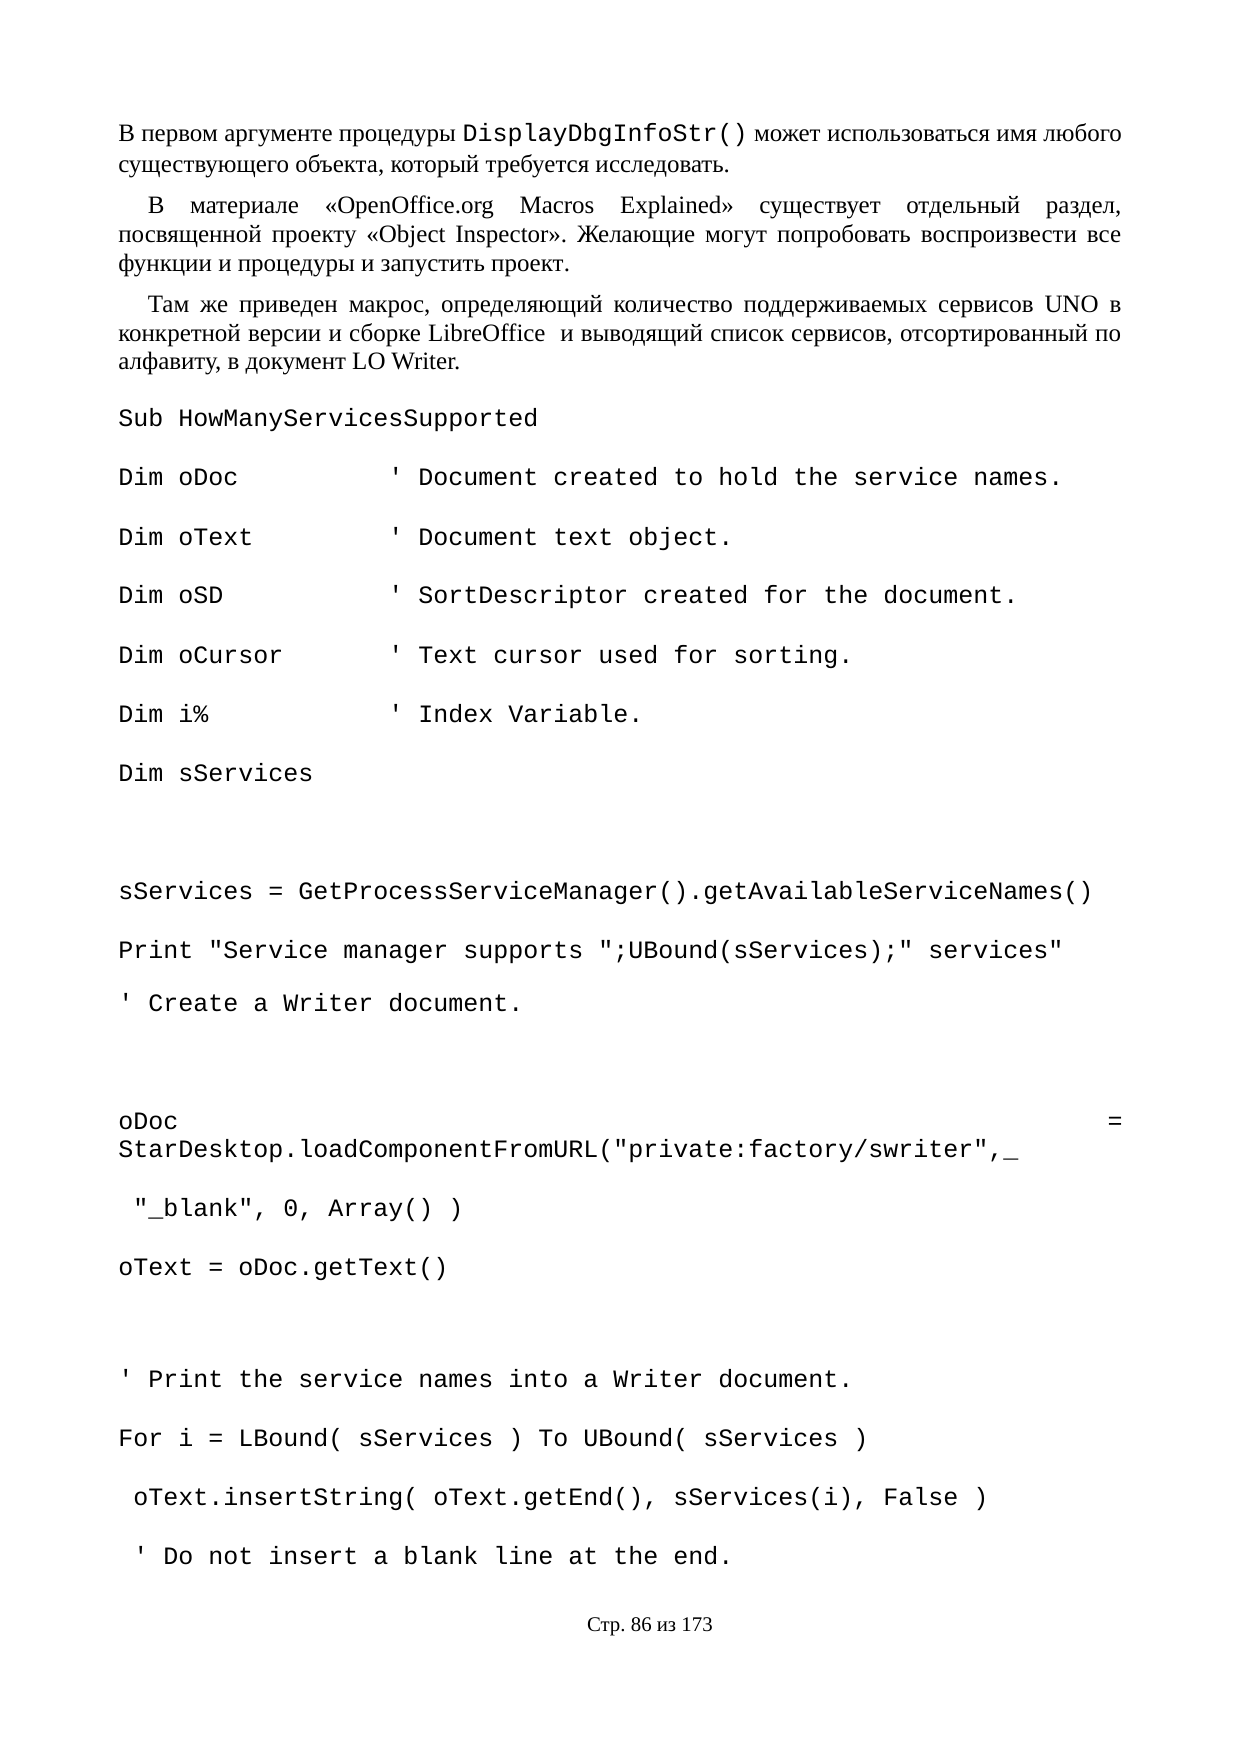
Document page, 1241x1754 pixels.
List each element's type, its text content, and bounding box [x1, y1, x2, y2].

text Dim oCursor ' Text cursor used for sorting. [118, 636, 1122, 671]
text Dim sServices [118, 754, 1122, 789]
text ' Print the service names into a Writer document. [118, 1367, 1122, 1395]
text Sub HowManyServicesSupported [118, 400, 1122, 434]
text Dim oText ' Document text object. [118, 518, 1122, 552]
text Dim oDoc ' Document created to hold the service names. [118, 459, 1122, 493]
text В первом аргументе процедуры DisplayDbgInfoStr() может использоваться имя любого существующего объекта, который требуется исследовать. [118, 118, 1122, 178]
text В материале «OpenOffice.org Macros Explained» существует отдельный раздел, посвященной проекту «Object Inspector». Желающие могут попробовать воспроизвести все функции и процедуры и запустить проект. [118, 190, 1122, 276]
text oDoc = StarDesktop.loadComponentFromURL("private:factory/swriter",_ [118, 1102, 1122, 1165]
text ' Do not insert a blank line at the end. [118, 1538, 1122, 1572]
text sServices = GetProcessServiceManager().getAvailableServiceNames() [118, 872, 1122, 907]
text oText = oDoc.getText() [118, 1249, 1122, 1283]
text Dim oSD ' SortDescriptor created for the document. [118, 577, 1122, 611]
text Там же приведен макрос, определяющий количество поддерживаемых сервисов UNO в конкретной версии и сборке LibreOffice и выводящий список сервисов, отсортированный по алфавиту, в документ LO Writer. [118, 289, 1122, 375]
text Dim i% ' Index Variable. [118, 695, 1122, 729]
text For i = LBound( sServices ) To UBound( sServices ) [118, 1420, 1122, 1454]
text Print "Service manager supports ";UBound(sServices);" services" [118, 931, 1122, 966]
text ' Create a Writer document. [118, 990, 1122, 1019]
text "_blank", 0, Array() ) [118, 1190, 1122, 1224]
text oText.insertString( oText.getEnd(), sServices(i), False ) [118, 1479, 1122, 1513]
